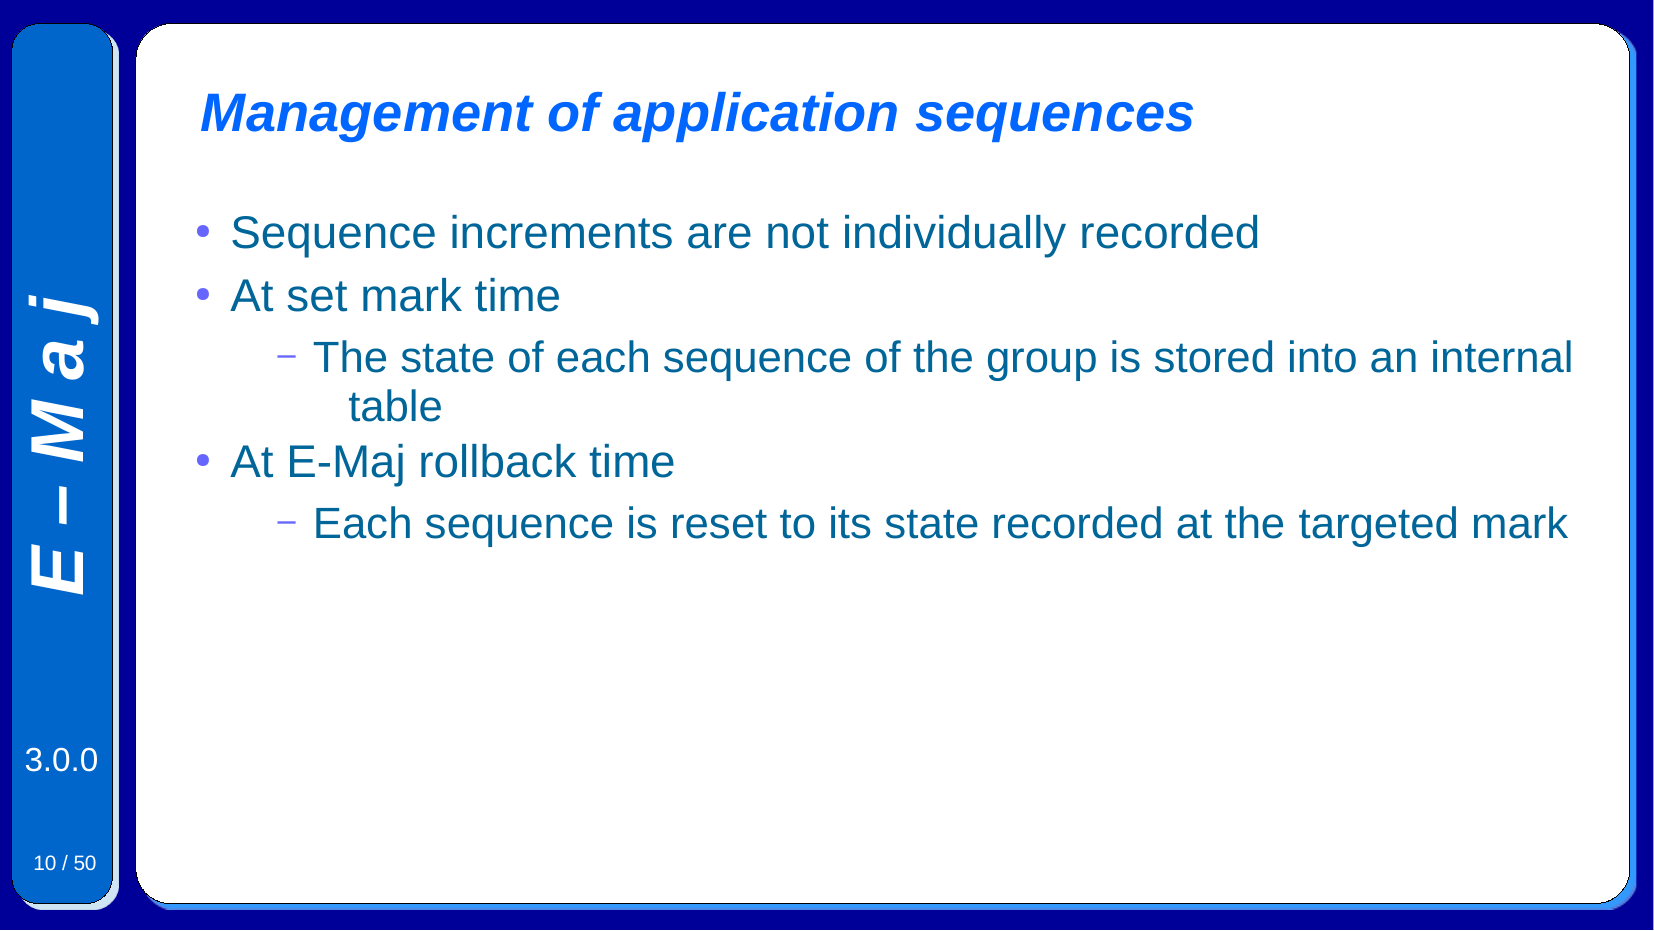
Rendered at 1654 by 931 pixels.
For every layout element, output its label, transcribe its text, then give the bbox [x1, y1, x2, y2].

list Sequence increments are not individually recorded At set mark time The state of each sequence of the group is stored into an internal table At E-Maj rollback time Each sequence is reset to its state recorded at the targeted mark [177, 206, 1587, 827]
title Management of application sequences [200, 34, 1575, 191]
